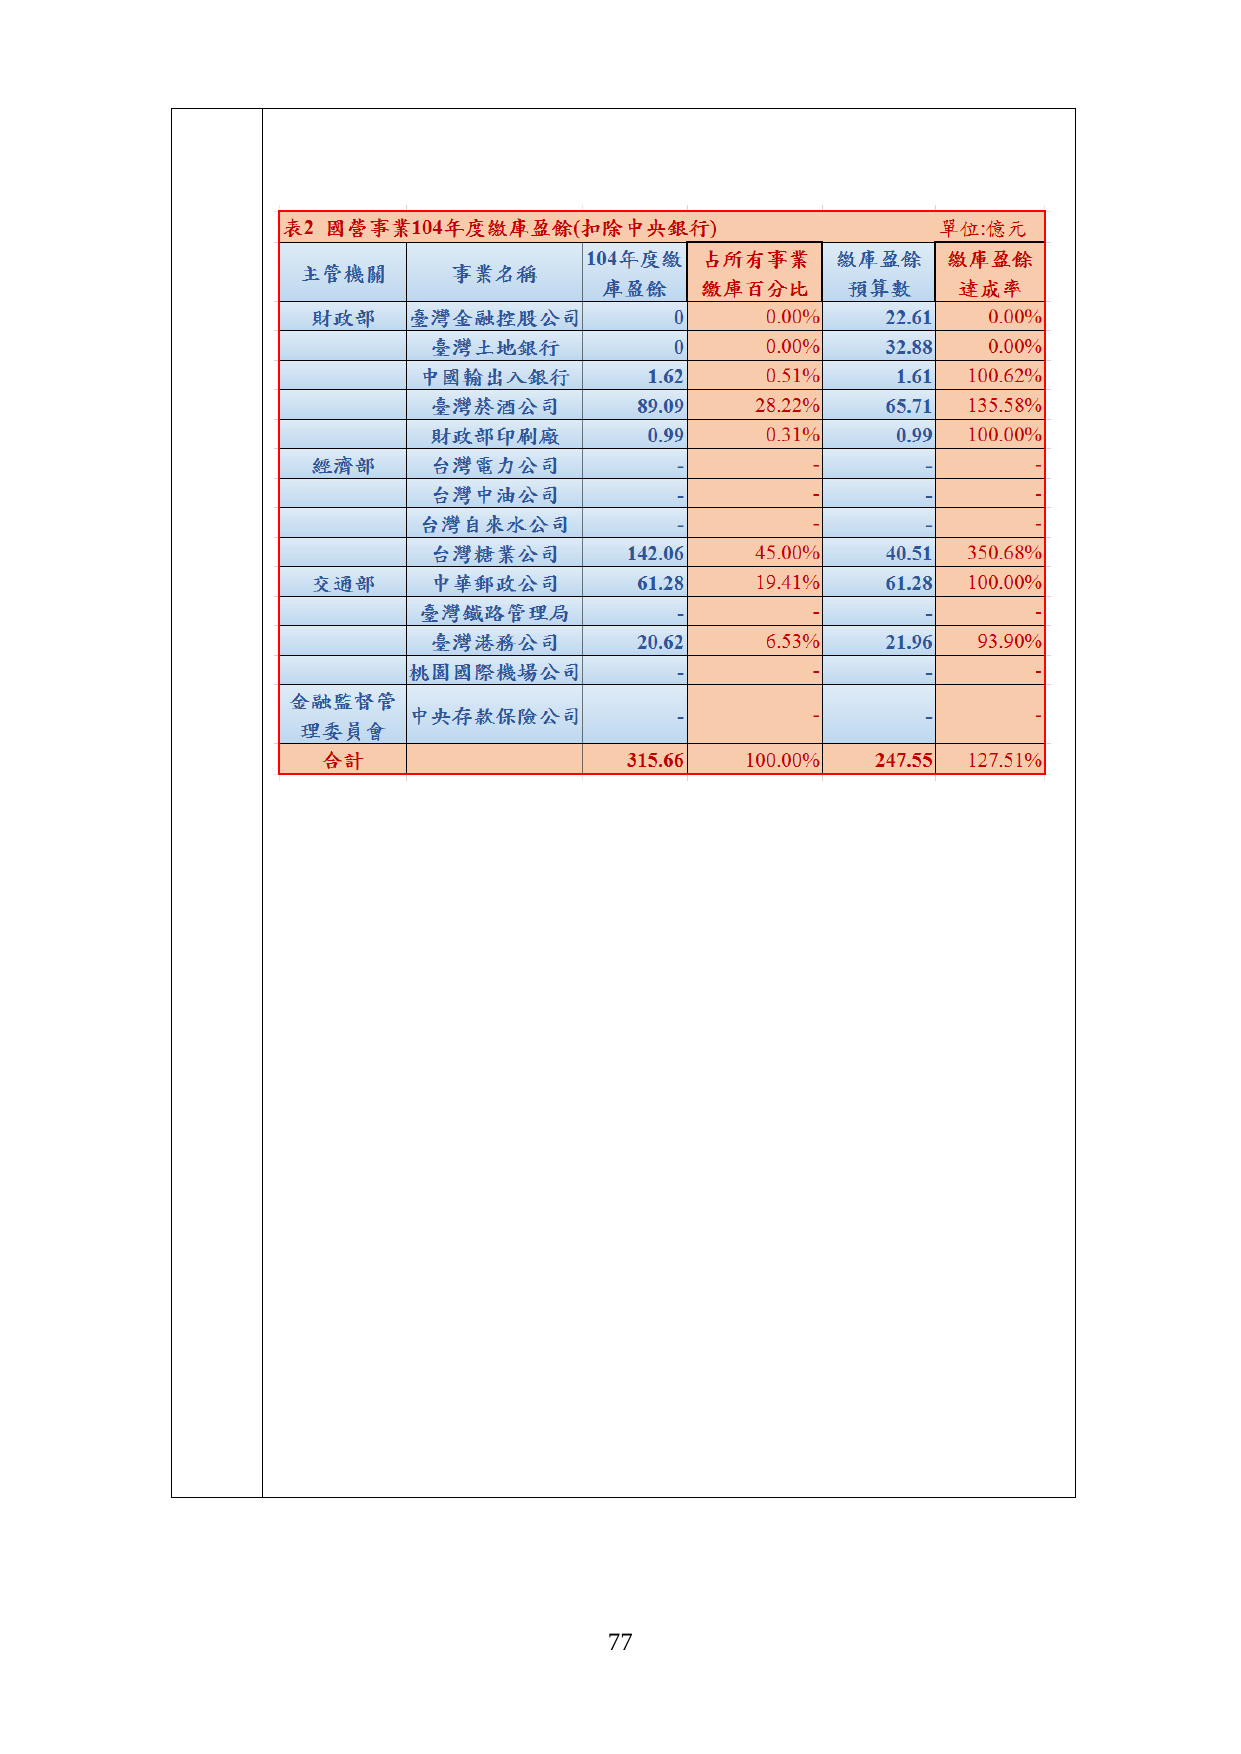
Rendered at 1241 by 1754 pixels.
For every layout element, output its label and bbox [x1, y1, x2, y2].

table_cell [263, 109, 1075, 1497]
table_cell [172, 109, 262, 1497]
